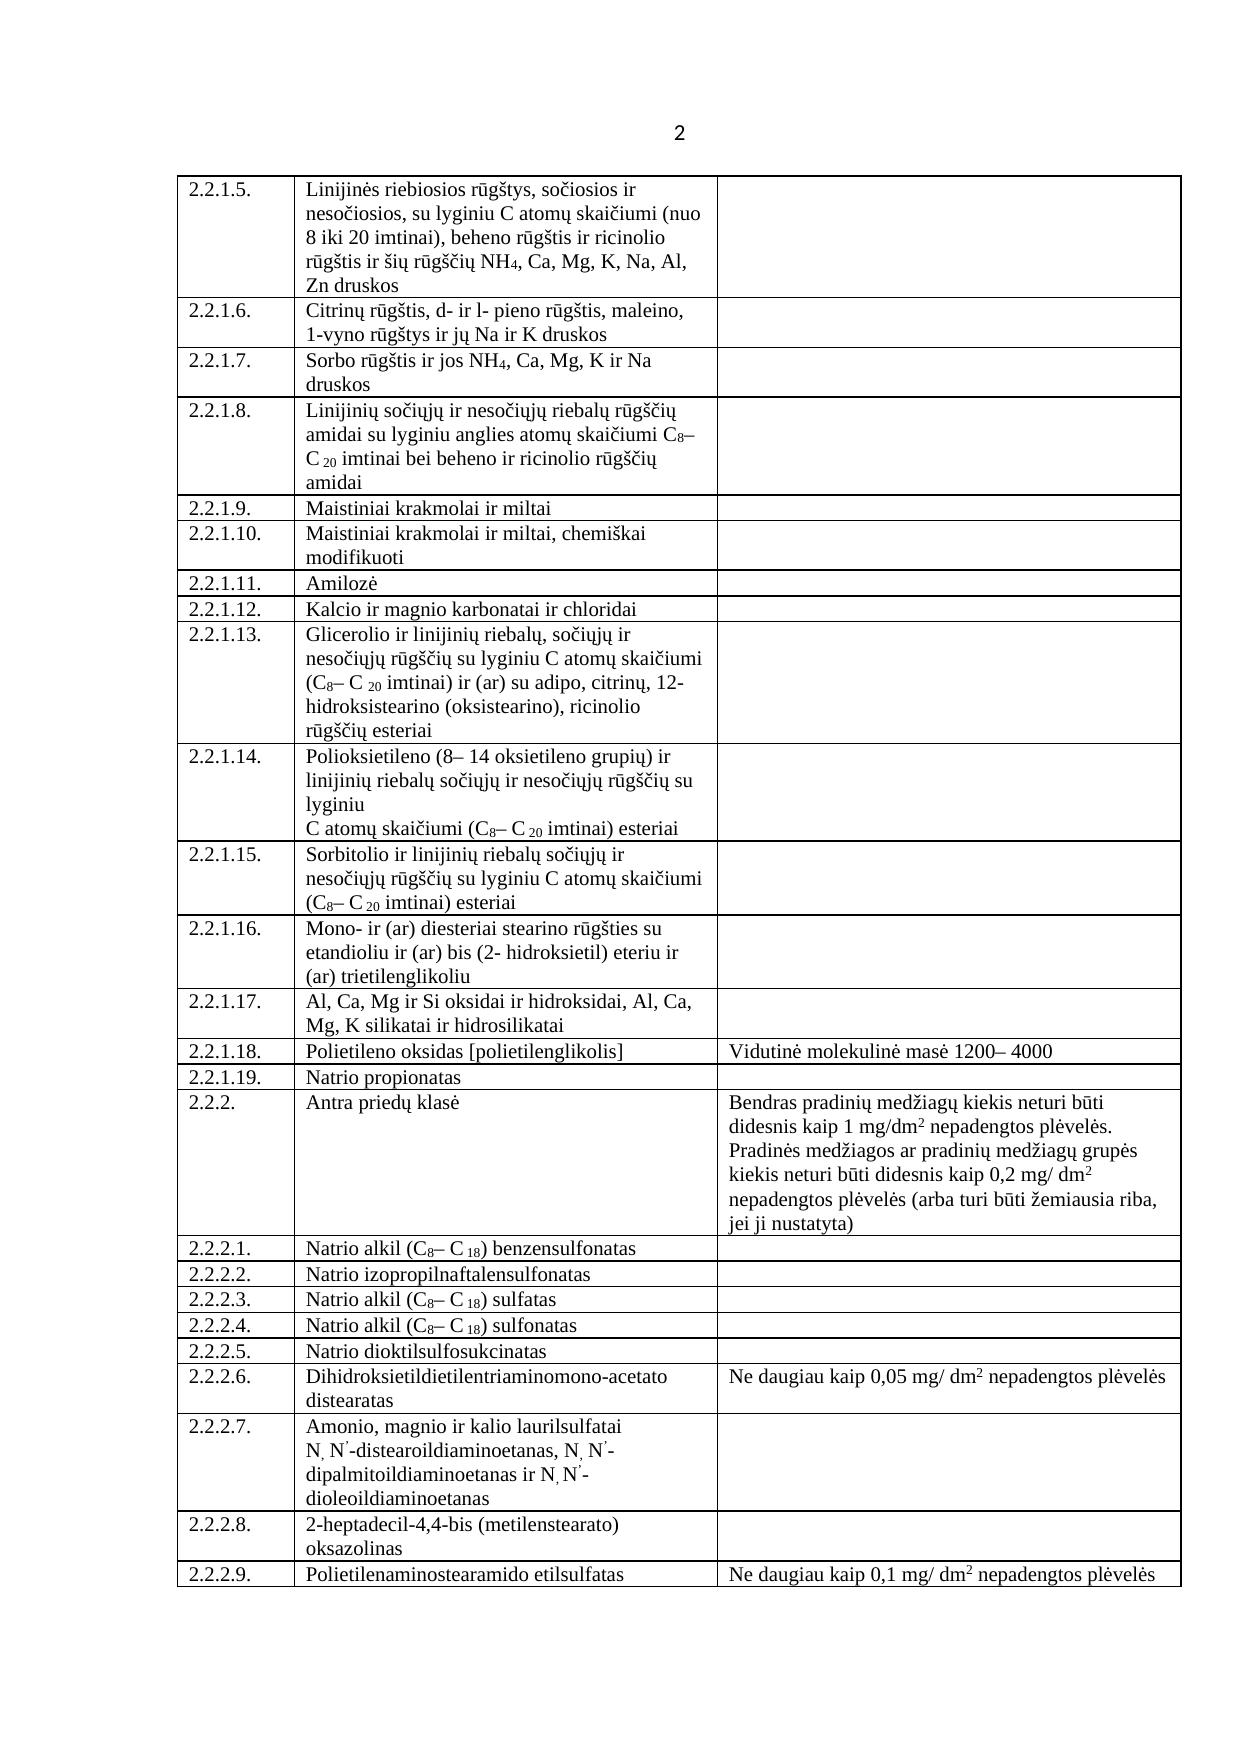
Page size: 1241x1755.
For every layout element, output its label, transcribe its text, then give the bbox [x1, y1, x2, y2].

table_cell 2.2.2.6. [178, 1364, 294, 1412]
table_cell Vidutinė molekulinė masė 1200– 4000 [718, 1039, 1180, 1063]
table_cell [718, 298, 1180, 346]
table_cell Antra priedų klasė [295, 1090, 717, 1234]
table_cell 2.2.1.19. [178, 1065, 294, 1089]
table_cell 2.2.2.2. [178, 1262, 294, 1286]
table_cell 2.2.1.12. [178, 597, 294, 621]
table_cell 2.2.1.7. [178, 348, 294, 396]
table_cell 2.2.1.6. [178, 298, 294, 346]
table_cell Kalcio ir magnio karbonatai ir chloridai [295, 597, 717, 621]
table_cell [718, 1414, 1180, 1510]
table_cell 2.2.1.16. [178, 916, 294, 988]
table_cell Polietileno oksidas [polietilenglikolis] [295, 1039, 717, 1063]
table_cell [718, 398, 1180, 494]
table_cell 2.2.1.8. [178, 398, 294, 494]
table_cell [718, 1313, 1180, 1337]
table_cell Natrio dioktilsulfosukcinatas [295, 1339, 717, 1363]
table_cell 2.2.2.4. [178, 1313, 294, 1337]
table_cell [718, 744, 1180, 840]
table_cell Mono- ir (ar) diesteriai stearino rūgšties su etandioliu ir (ar) bis (2- hidroksietil) eteriu ir (ar) trietilenglikoliu [295, 916, 717, 988]
table_cell 2.2.1.5. [178, 177, 294, 297]
table_cell Polioksietileno (8– 14 oksietileno grupių) ir linijinių riebalų sočiųjų ir nesočiųjų rūgščių su lyginiu C atomų skaičiumi (C8– C 20 imtinai) esteriai [295, 744, 717, 840]
table_cell Dihidroksietildietilentriaminomono-acetato distearatas [295, 1364, 717, 1412]
table_cell Sorbo rūgštis ir jos NH4, Ca, Mg, K ir Na druskos [295, 348, 717, 396]
table_cell 2.2.1.15. [178, 842, 294, 914]
table_cell 2.2.2. [178, 1090, 294, 1234]
table_cell 2.2.2.7. [178, 1414, 294, 1510]
table_cell Natrio alkil (C8– C 18) sulfatas [295, 1287, 717, 1311]
table_cell 2.2.1.9. [178, 496, 294, 519]
table_cell [718, 1236, 1180, 1260]
table_cell Maistiniai krakmolai ir miltai [295, 496, 717, 519]
table_cell [718, 496, 1180, 519]
table_cell [718, 1512, 1180, 1560]
table_cell 2.2.2.1. [178, 1236, 294, 1260]
table_cell 2.2.1.13. [178, 622, 294, 742]
table_cell [718, 842, 1180, 914]
table_cell 2.2.1.17. [178, 989, 294, 1037]
table_cell [718, 597, 1180, 621]
table_cell [718, 622, 1180, 742]
table_cell [718, 177, 1180, 297]
table_cell 2.2.1.14. [178, 744, 294, 840]
table_cell Ne daugiau kaip 0,1 mg/ dm2 nepadengtos plėvelės [718, 1562, 1180, 1586]
table_cell 2.2.1.11. [178, 571, 294, 595]
table_cell Al, Ca, Mg ir Si oksidai ir hidroksidai, Al, Ca, Mg, K silikatai ir hidrosilikatai [295, 989, 717, 1037]
table_cell Bendras pradinių medžiagų kiekis neturi būti didesnis kaip 1 mg/dm2 nepadengtos plėvelės. Pradinės medžiagos ar pradinių medžiagų grupės kiekis neturi būti didesnis kaip 0,2 mg/ dm2 nepadengtos plėvelės (arba turi būti žemiausia riba, jei ji nustatyta) [718, 1090, 1180, 1234]
table_cell Linijinių sočiųjų ir nesočiųjų riebalų rūgščių amidai su lyginiu anglies atomų skaičiumi C8– C 20 imtinai bei beheno ir ricinolio rūgščių amidai [295, 398, 717, 494]
table_cell 2.2.2.9. [178, 1562, 294, 1586]
table_cell 2.2.1.18. [178, 1039, 294, 1063]
table_cell 2.2.2.3. [178, 1287, 294, 1311]
table_cell Polietilenaminostearamido etilsulfatas [295, 1562, 717, 1586]
table_cell [718, 348, 1180, 396]
table_cell [718, 1287, 1180, 1311]
table_cell Natrio izopropilnaftalensulfonatas [295, 1262, 717, 1286]
table_cell 2.2.2.8. [178, 1512, 294, 1560]
table_cell [718, 916, 1180, 988]
table_cell Maistiniai krakmolai ir miltai, chemiškai modifikuoti [295, 521, 717, 569]
table_cell [718, 571, 1180, 595]
table_cell [718, 1339, 1180, 1363]
table_cell Natrio alkil (C8– C 18) sulfonatas [295, 1313, 717, 1337]
table_cell Natrio propionatas [295, 1065, 717, 1089]
table_cell Citrinų rūgštis, d- ir l- pieno rūgštis, maleino, 1-vyno rūgštys ir jų Na ir K druskos [295, 298, 717, 346]
table_cell Amilozė [295, 571, 717, 595]
table_cell Natrio alkil (C8– C 18) benzensulfonatas [295, 1236, 717, 1260]
table_cell [718, 989, 1180, 1037]
table_cell 2.2.2.5. [178, 1339, 294, 1363]
table_cell 2.2.1.10. [178, 521, 294, 569]
table_cell [718, 1065, 1180, 1089]
table_cell [718, 521, 1180, 569]
table_cell Linijinės riebiosios rūgštys, sočiosios ir nesočiosios, su lyginiu C atomų skaičiumi (nuo 8 iki 20 imtinai), beheno rūgštis ir ricinolio rūgštis ir šių rūgščių NH4, Ca, Mg, K, Na, Al, Zn druskos [295, 177, 717, 297]
table_cell Sorbitolio ir linijinių riebalų sočiųjų ir nesočiųjų rūgščių su lyginiu C atomų skaičiumi (C8– C 20 imtinai) esteriai [295, 842, 717, 914]
table_cell Ne daugiau kaip 0,05 mg/ dm2 nepadengtos plėvelės [718, 1364, 1180, 1412]
table_cell Glicerolio ir linijinių riebalų, sočiųjų ir nesočiųjų rūgščių su lyginiu C atomų skaičiumi (C8– C 20 imtinai) ir (ar) su adipo, citrinų, 12-hidroksistearino (oksistearino), ricinolio rūgščių esteriai [295, 622, 717, 742]
table_cell Amonio, magnio ir kalio laurilsulfatai N, N’-distearoildiaminoetanas, N, N’-dipalmitoildiaminoetanas ir N, N’- dioleoildiaminoetanas [295, 1414, 717, 1510]
table_cell [718, 1262, 1180, 1286]
table_cell 2-heptadecil-4,4-bis (metilenstearato) oksazolinas [295, 1512, 717, 1560]
